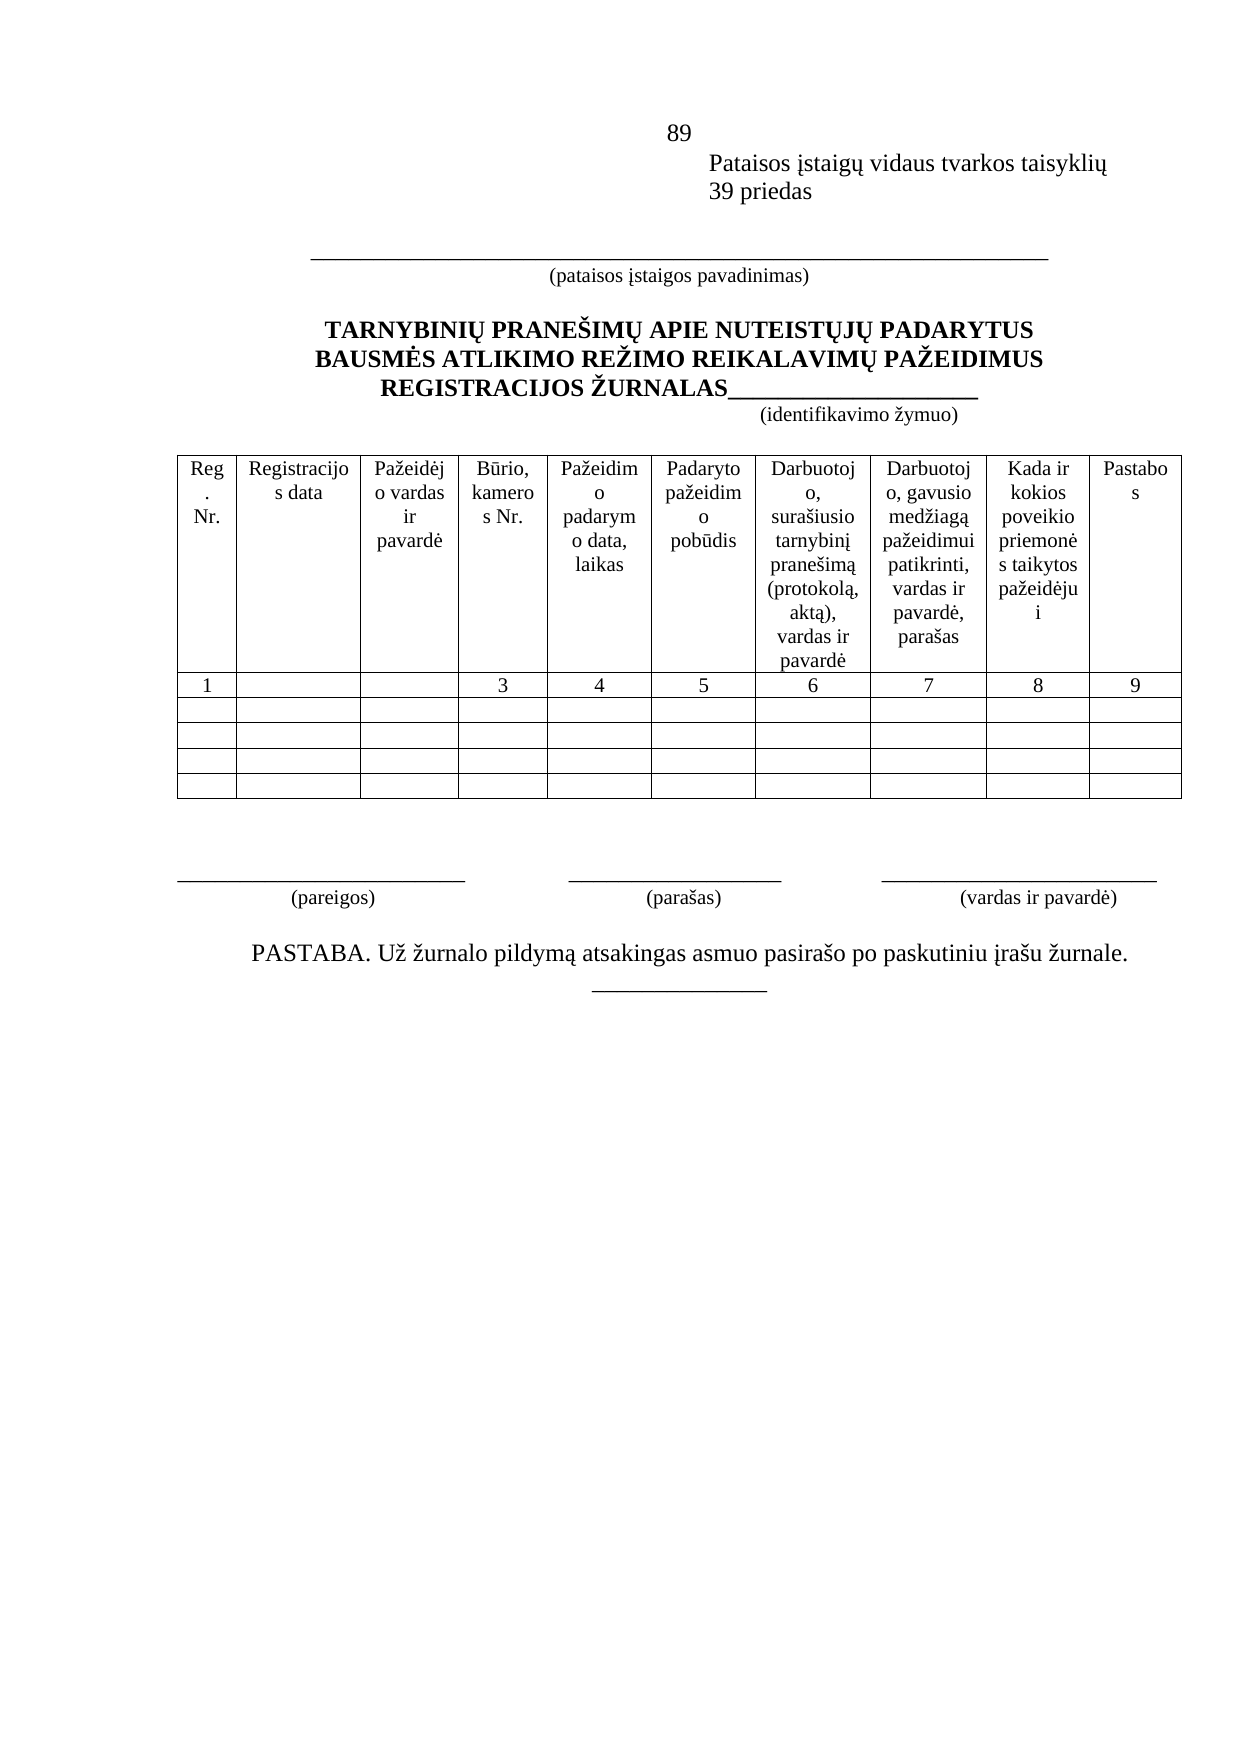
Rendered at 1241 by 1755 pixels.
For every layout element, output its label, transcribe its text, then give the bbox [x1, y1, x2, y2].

text PASTABA. Už žurnalo pildymą atsakingas asmuo pasirašo po paskutiniu įrašu žurnale. [177, 938, 1181, 966]
table_cell [237, 673, 360, 697]
table_cell [652, 698, 755, 722]
text REGISTRACIJOS ŽURNALAS____________________ [177, 373, 1181, 402]
table_cell [871, 774, 986, 798]
text TARNYBINIŲ PRANEŠIMŲ APIE NUTEISTŲJŲ PADARYTUS [177, 315, 1181, 344]
table_cell [178, 723, 236, 747]
table_cell 3 [459, 673, 547, 697]
table_cell [237, 749, 360, 772]
table_cell [987, 749, 1089, 772]
table_cell [361, 749, 458, 772]
table_cell [361, 723, 458, 747]
table_header Pažeidėjo vardas ir pavardė [361, 456, 458, 672]
table_cell [756, 698, 870, 722]
text ___________________________________________________________ [177, 234, 1181, 263]
table_cell [548, 698, 651, 722]
table_cell [548, 774, 651, 798]
table_cell [548, 723, 651, 747]
table_cell [1090, 749, 1181, 772]
table_cell [652, 723, 755, 747]
table_header Pažeidimo padarymo data, laikas [548, 456, 651, 672]
table_cell [987, 698, 1089, 722]
table_cell [237, 723, 360, 747]
table_cell 4 [548, 673, 651, 697]
table_cell [178, 698, 236, 722]
table_cell 7 [871, 673, 986, 697]
table_cell [459, 749, 547, 772]
table_header Registracijos data [237, 456, 360, 672]
text ______________ [177, 966, 1181, 995]
table_cell [756, 749, 870, 772]
table_cell [548, 749, 651, 772]
table_cell [987, 774, 1089, 798]
text _______________________ _________________ ______________________ [177, 856, 1181, 885]
table_cell [237, 774, 360, 798]
text (identifikavimo žymuo) [177, 402, 1181, 426]
table_cell [459, 698, 547, 722]
table_cell 6 [756, 673, 870, 697]
table_cell [178, 774, 236, 798]
table_cell [178, 749, 236, 772]
table_cell 9 [1090, 673, 1181, 697]
text Pataisos įstaigų vidaus tvarkos taisyklių [709, 148, 1181, 176]
table_cell 1 [178, 673, 236, 697]
text 39 priedas [177, 176, 1181, 205]
table_cell [871, 698, 986, 722]
table_header Reg. Nr. [178, 456, 236, 672]
table_cell [1090, 774, 1181, 798]
table_cell [361, 698, 458, 722]
table_cell [871, 723, 986, 747]
table_cell [871, 749, 986, 772]
table_cell [1090, 723, 1181, 747]
table_cell 8 [987, 673, 1089, 697]
table_cell [237, 698, 360, 722]
table_cell [459, 774, 547, 798]
table_header Būrio, kameros Nr. [459, 456, 547, 672]
table_cell [987, 723, 1089, 747]
table_cell 5 [652, 673, 755, 697]
table_header Pastabos [1090, 456, 1181, 672]
table_cell [459, 723, 547, 747]
table_cell [652, 749, 755, 772]
table_header Darbuotojo, gavusio medžiagą pažeidimui patikrinti, vardas ir pavardė, parašas [871, 456, 986, 672]
text (pareigos) (parašas) (vardas ir pavardė) [177, 885, 1181, 909]
table_cell [1090, 698, 1181, 722]
table_cell [652, 774, 755, 798]
text BAUSMĖS ATLIKIMO REŽIMO REIKALAVIMŲ PAŽEIDIMUS [177, 344, 1181, 373]
table_header Padaryto pažeidimo pobūdis [652, 456, 755, 672]
table_cell [361, 774, 458, 798]
table_header Kada ir kokios poveikio priemonės taikytos pažeidėjui [987, 456, 1089, 672]
text (pataisos įstaigos pavadinimas) [177, 263, 1181, 287]
table_header Darbuotojo, surašiusio tarnybinį pranešimą (protokolą, aktą), vardas ir pavardė [756, 456, 870, 672]
table_cell [756, 723, 870, 747]
table_cell [361, 673, 458, 697]
table_cell [756, 774, 870, 798]
